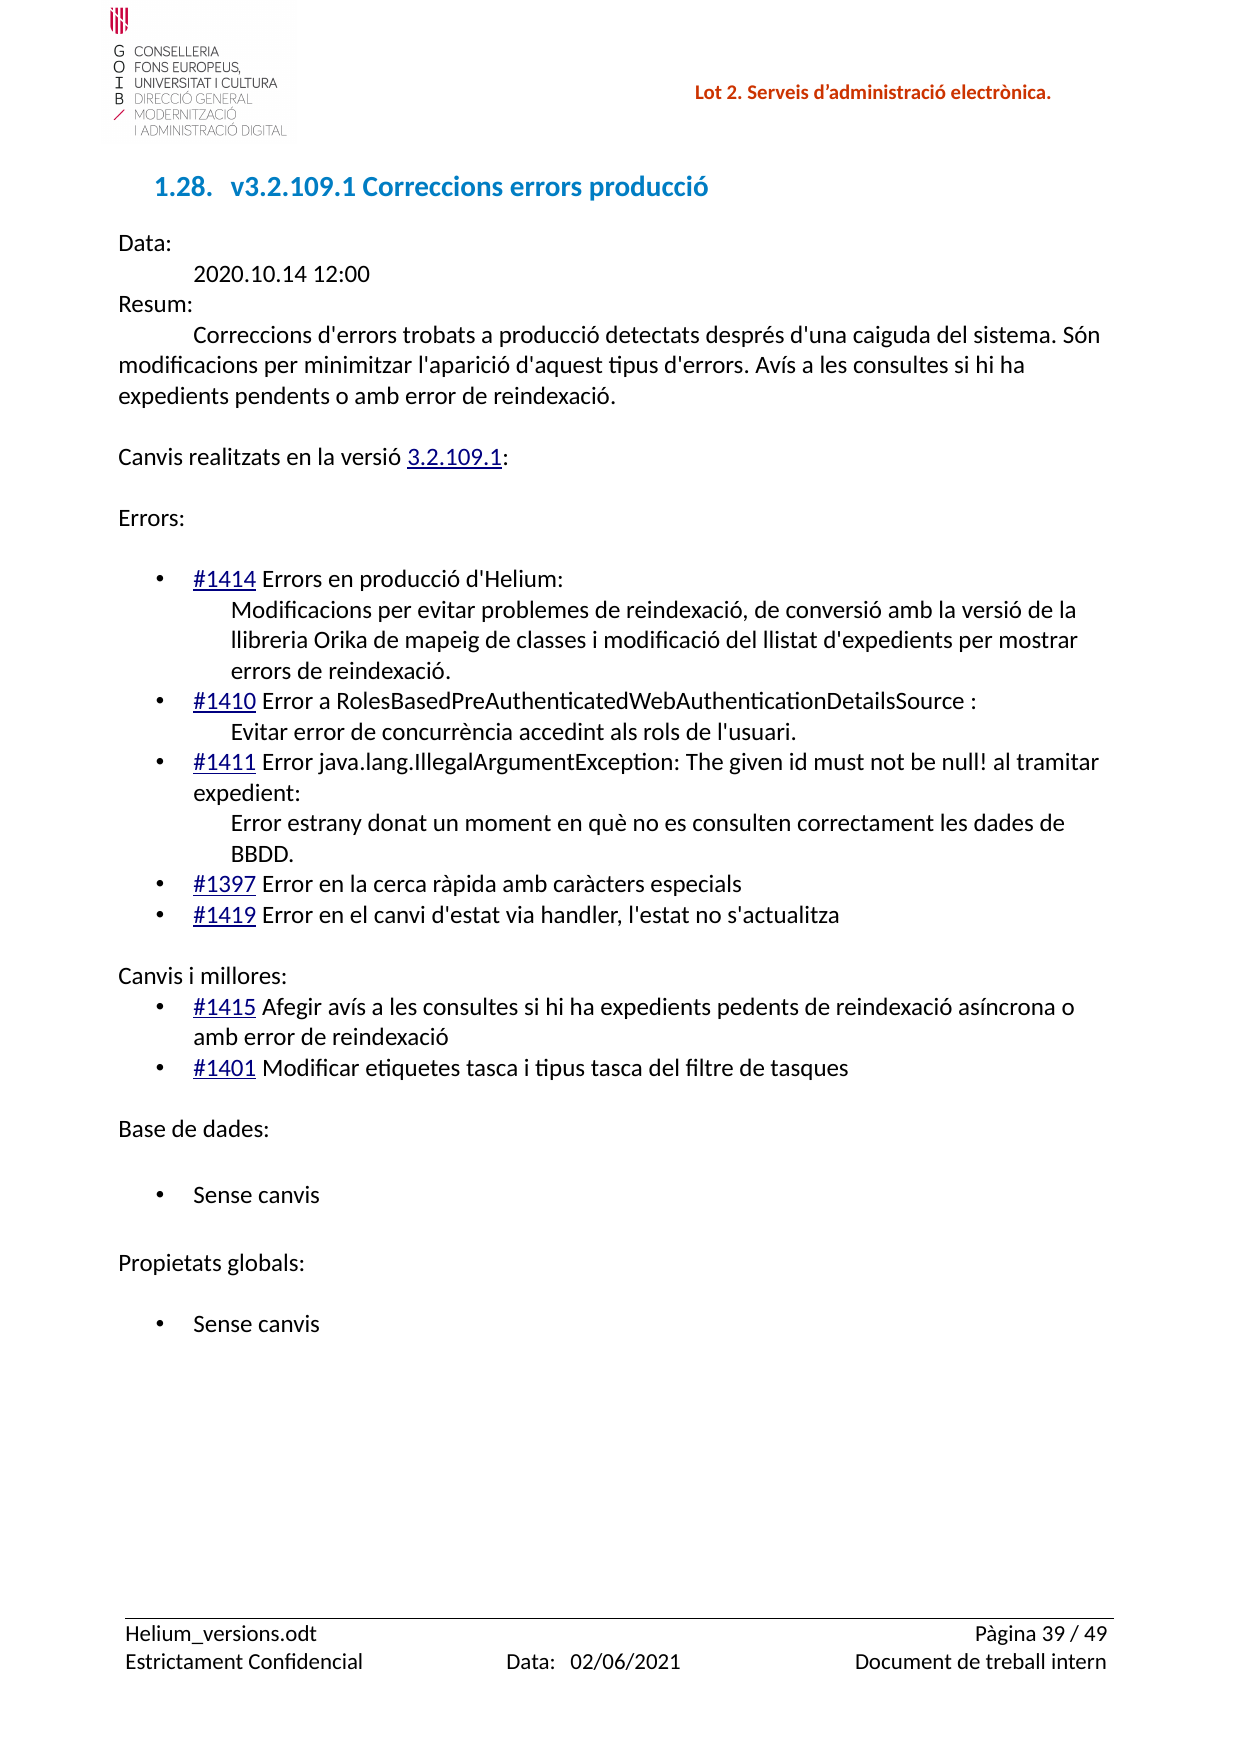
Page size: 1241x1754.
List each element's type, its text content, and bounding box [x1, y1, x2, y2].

list Modificacions per evitar problemes de reindexació, de conversió amb la versió de la llibreria Orika de mapeig de classes i modificació del llistat d'expedients per mostrar errors de reindexació. [193, 594, 1122, 685]
list #1414 Errors en producció d'Helium: [156, 563, 1122, 594]
list #1411 Error java.lang.IllegalArgumentException: The given id must not be null! al tramitar expedient: [156, 746, 1122, 807]
list Sense canvis [156, 1180, 1122, 1210]
text Errors: [118, 502, 1122, 533]
text Resum: [118, 289, 1122, 319]
list Evitar error de concurrència accedint als rols de l'usuari. [193, 716, 1122, 746]
text Canvis i millores: [118, 960, 1122, 991]
list #1419 Error en el canvi d'estat via handler, l'estat no s'actualitza [156, 899, 1122, 929]
text Correccions d'errors trobats a producció detectats després d'una caiguda del sistema. Són modificacions per minimitzar l'aparició d'aquest tipus d'errors. Avís a les consultes si hi ha expedients pendents o amb error de reindexació. [118, 319, 1122, 411]
list Error estrany donat un moment en què no es consulten correctament les dades de BBDD. [193, 807, 1122, 868]
subtitle v3.2.109.1 Correccions errors producció [153, 168, 1122, 204]
list #1415 Afegir avís a les consultes si hi ha expedients pedents de reindexació asíncrona o amb error de reindexació [156, 991, 1122, 1052]
text Data: [118, 228, 1122, 258]
text Base de dades: [118, 1113, 1122, 1143]
text 2020.10.14 12:00 [118, 258, 1122, 289]
list #1401 Modificar etiquetes tasca i tipus tasca del filtre de tasques [156, 1052, 1122, 1082]
text Propietats globals: [118, 1247, 1122, 1277]
list Sense canvis [156, 1308, 1122, 1338]
text Canvis realitzats en la versió 3.2.109.1: [118, 441, 1122, 472]
list #1397 Error en la cerca ràpida amb caràcters especials [156, 868, 1122, 899]
list #1410 Error a RolesBasedPreAuthenticatedWebAuthenticationDetailsSource : [156, 685, 1122, 716]
picture [100, 0, 297, 144]
